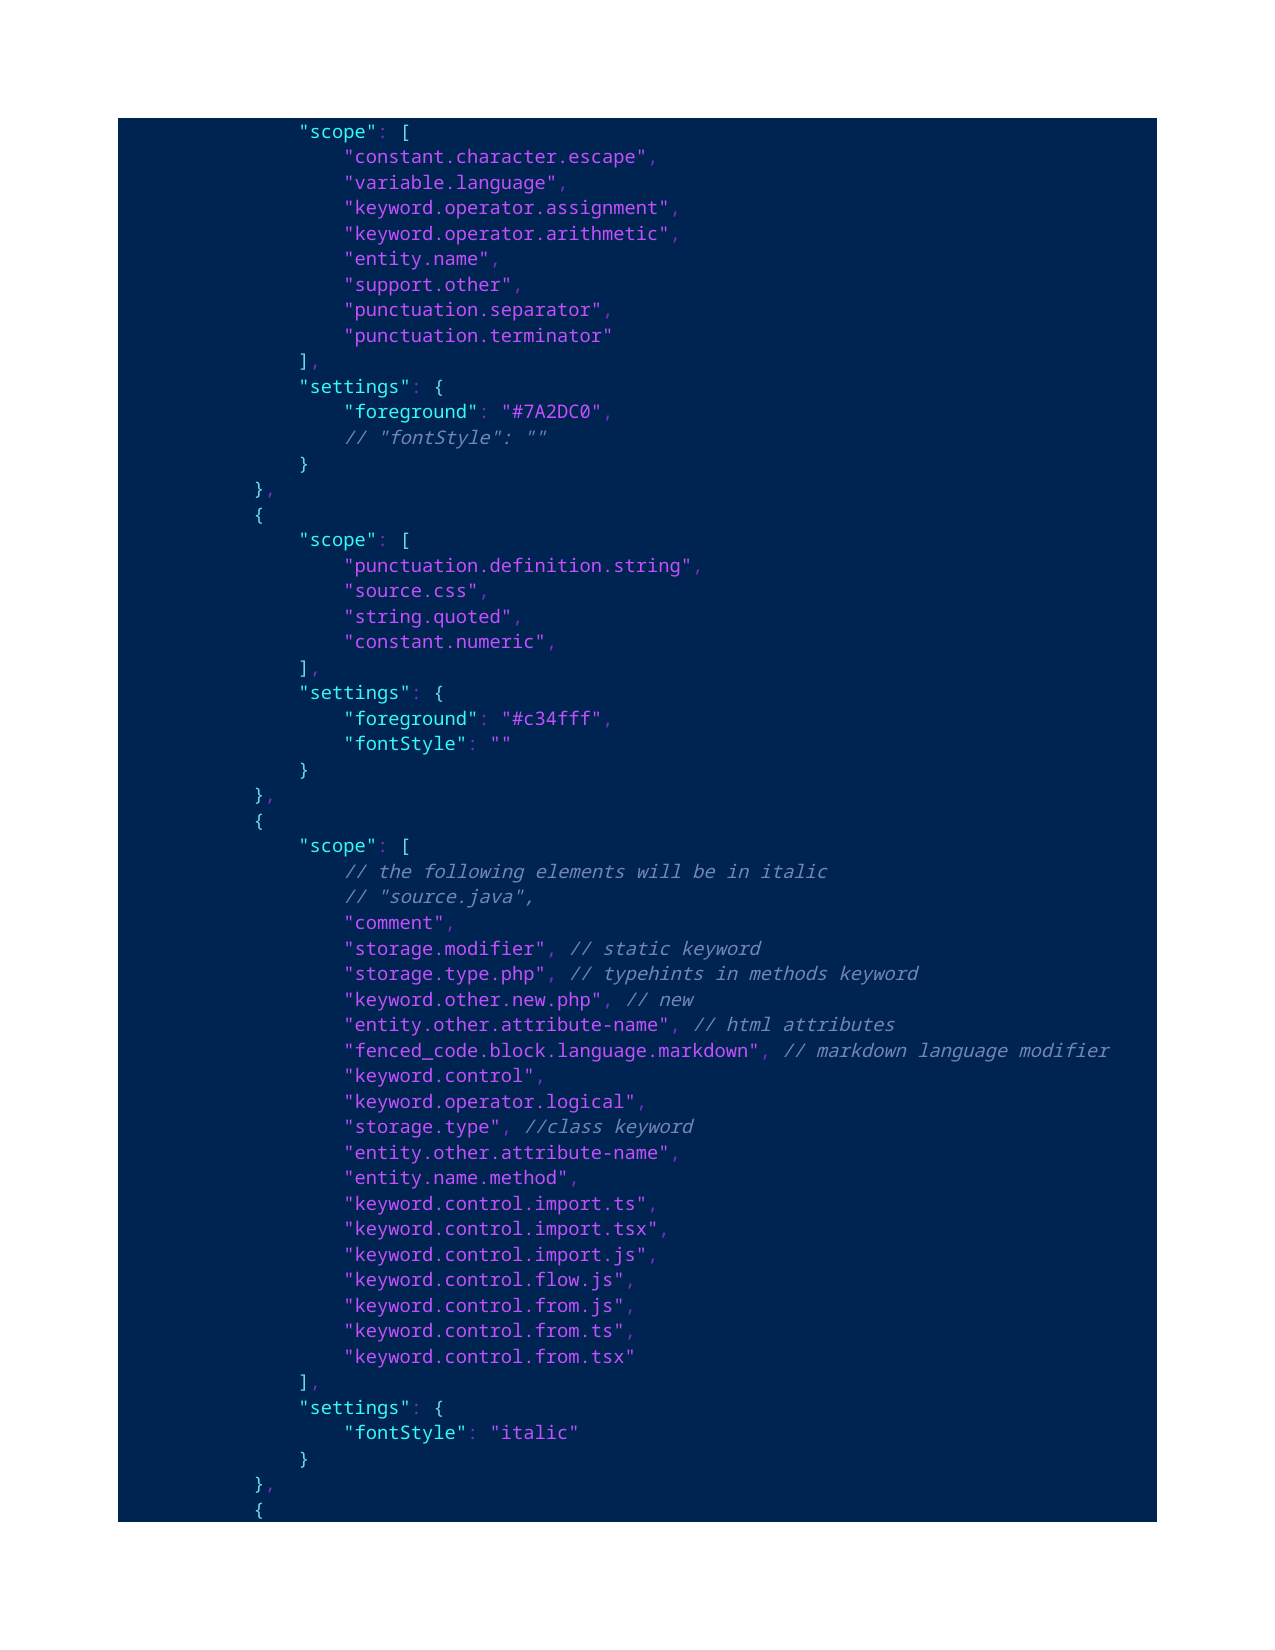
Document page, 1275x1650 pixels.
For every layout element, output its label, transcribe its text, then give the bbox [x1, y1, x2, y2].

text }, [118, 475, 1157, 501]
text "foreground": "#c34fff", [118, 705, 1157, 731]
text "keyword.operator.assignment", [118, 195, 1157, 220]
text "string.quoted", [118, 603, 1157, 628]
text "keyword.control", [118, 1062, 1157, 1088]
text "punctuation.definition.string", [118, 552, 1157, 577]
text "keyword.operator.arithmetic", [118, 220, 1157, 246]
text { [118, 1496, 1157, 1522]
text "constant.numeric", [118, 628, 1157, 654]
text ], [118, 1369, 1157, 1394]
text "keyword.control.import.ts", [118, 1190, 1157, 1216]
text "support.other", [118, 271, 1157, 297]
text "punctuation.terminator" [118, 322, 1157, 348]
text "keyword.control.flow.js", [118, 1267, 1157, 1292]
text "settings": { [118, 679, 1157, 705]
text // the following elements will be in italic [118, 858, 1157, 884]
text }, [118, 782, 1157, 807]
text "keyword.other.new.php", // new [118, 986, 1157, 1011]
text "variable.language", [118, 169, 1157, 195]
text } [118, 450, 1157, 475]
text // "source.java", [118, 884, 1157, 909]
text "fontStyle": "italic" [118, 1420, 1157, 1445]
text "entity.other.attribute-name", [118, 1139, 1157, 1164]
text "keyword.operator.logical", [118, 1088, 1157, 1113]
text { [118, 807, 1157, 833]
text "comment", [118, 909, 1157, 935]
text "source.css", [118, 577, 1157, 603]
text "entity.name.method", [118, 1164, 1157, 1190]
text "fontStyle": "" [118, 731, 1157, 756]
text "keyword.control.from.js", [118, 1292, 1157, 1318]
text ], [118, 348, 1157, 373]
text "storage.type.php", // typehints in methods keyword [118, 960, 1157, 986]
text } [118, 1445, 1157, 1471]
text "keyword.control.import.js", [118, 1241, 1157, 1267]
text "punctuation.separator", [118, 297, 1157, 322]
text "keyword.control.import.tsx", [118, 1216, 1157, 1241]
text "entity.name", [118, 246, 1157, 271]
text "keyword.control.from.ts", [118, 1318, 1157, 1343]
text "settings": { [118, 373, 1157, 399]
text "entity.other.attribute-name", // html attributes [118, 1011, 1157, 1037]
text "scope": [ [118, 833, 1157, 858]
text }, [118, 1471, 1157, 1496]
text } [118, 756, 1157, 782]
text "keyword.control.from.tsx" [118, 1343, 1157, 1369]
text "storage.modifier", // static keyword [118, 935, 1157, 960]
text "settings": { [118, 1394, 1157, 1420]
text "fenced_code.block.language.markdown", // markdown language modifier [118, 1037, 1157, 1062]
text "scope": [ [118, 118, 1157, 144]
text "scope": [ [118, 526, 1157, 552]
text "storage.type", //class keyword [118, 1113, 1157, 1139]
text "constant.character.escape", [118, 144, 1157, 169]
text // "fontStyle": "" [118, 424, 1157, 450]
text ], [118, 654, 1157, 679]
text "foreground": "#7A2DC0", [118, 399, 1157, 424]
text { [118, 501, 1157, 526]
